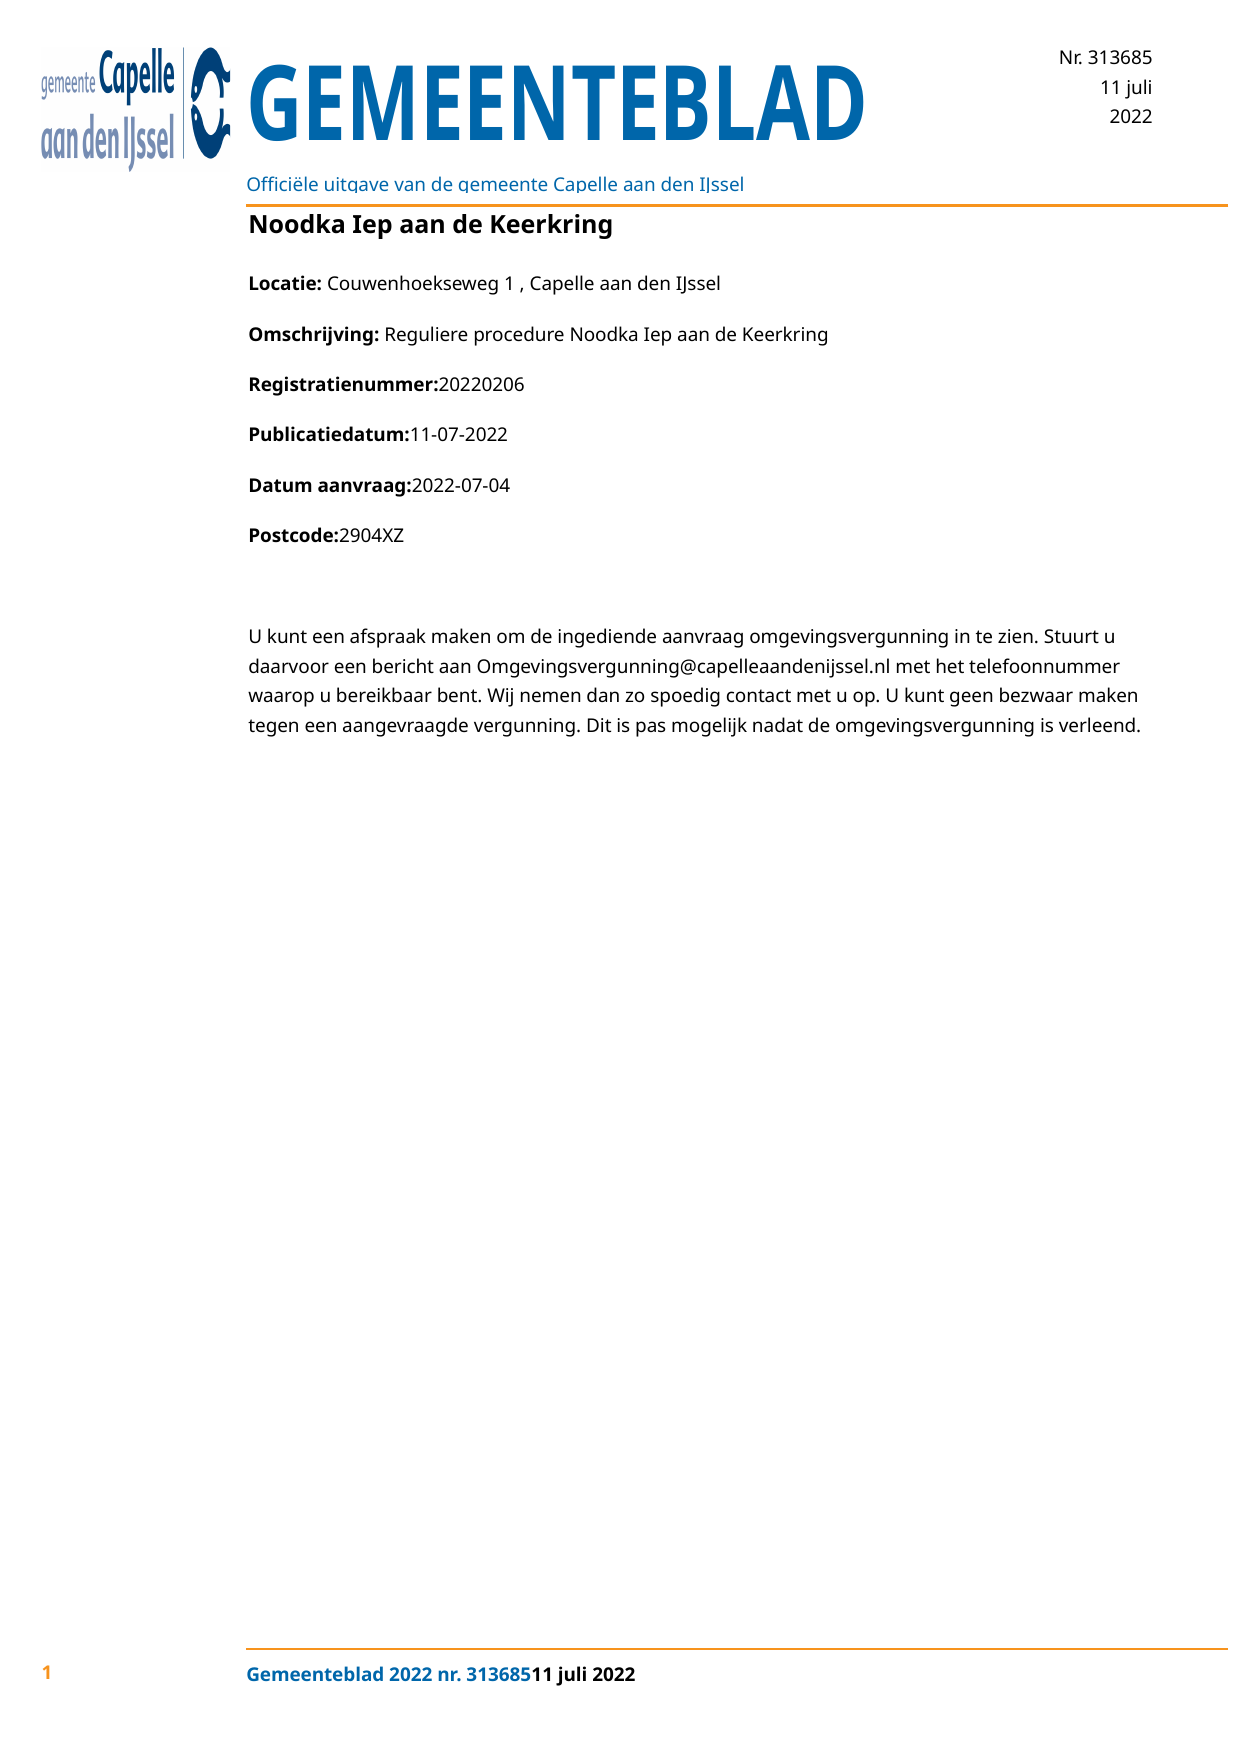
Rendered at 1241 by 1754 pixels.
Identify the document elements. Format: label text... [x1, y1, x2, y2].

text Locatie: Couwenhoekseweg 1 , Capelle aan den IJssel [248, 270, 1152, 296]
text Postcode:2904XZ [248, 522, 1152, 548]
text U kunt een afspraak maken om de ingediende aanvraag omgevingsvergunning in te zien. Stuurt u daarvoor een bericht aan Omgevingsvergunning@capelleaandenijssel.nl met het telefoonnummer waarop u bereikbaar bent. Wij nemen dan zo spoedig contact met u op. U kunt geen bezwaar maken tegen een aangevraagde vergunning. Dit is pas mogelijk nadat de omgevingsvergunning is verleend. [248, 623, 1152, 738]
text Publicatiedatum:11-07-2022 [248, 422, 1152, 447]
picture [41, 47, 231, 172]
text Omschrijving: Reguliere procedure Noodka Iep aan de Keerkring [248, 321, 1152, 346]
text Noodka Iep aan de Keerkring [248, 207, 1152, 241]
text Datum aanvraag:2022-07-04 [248, 472, 1152, 498]
text Registratienummer:20220206 [248, 371, 1152, 397]
